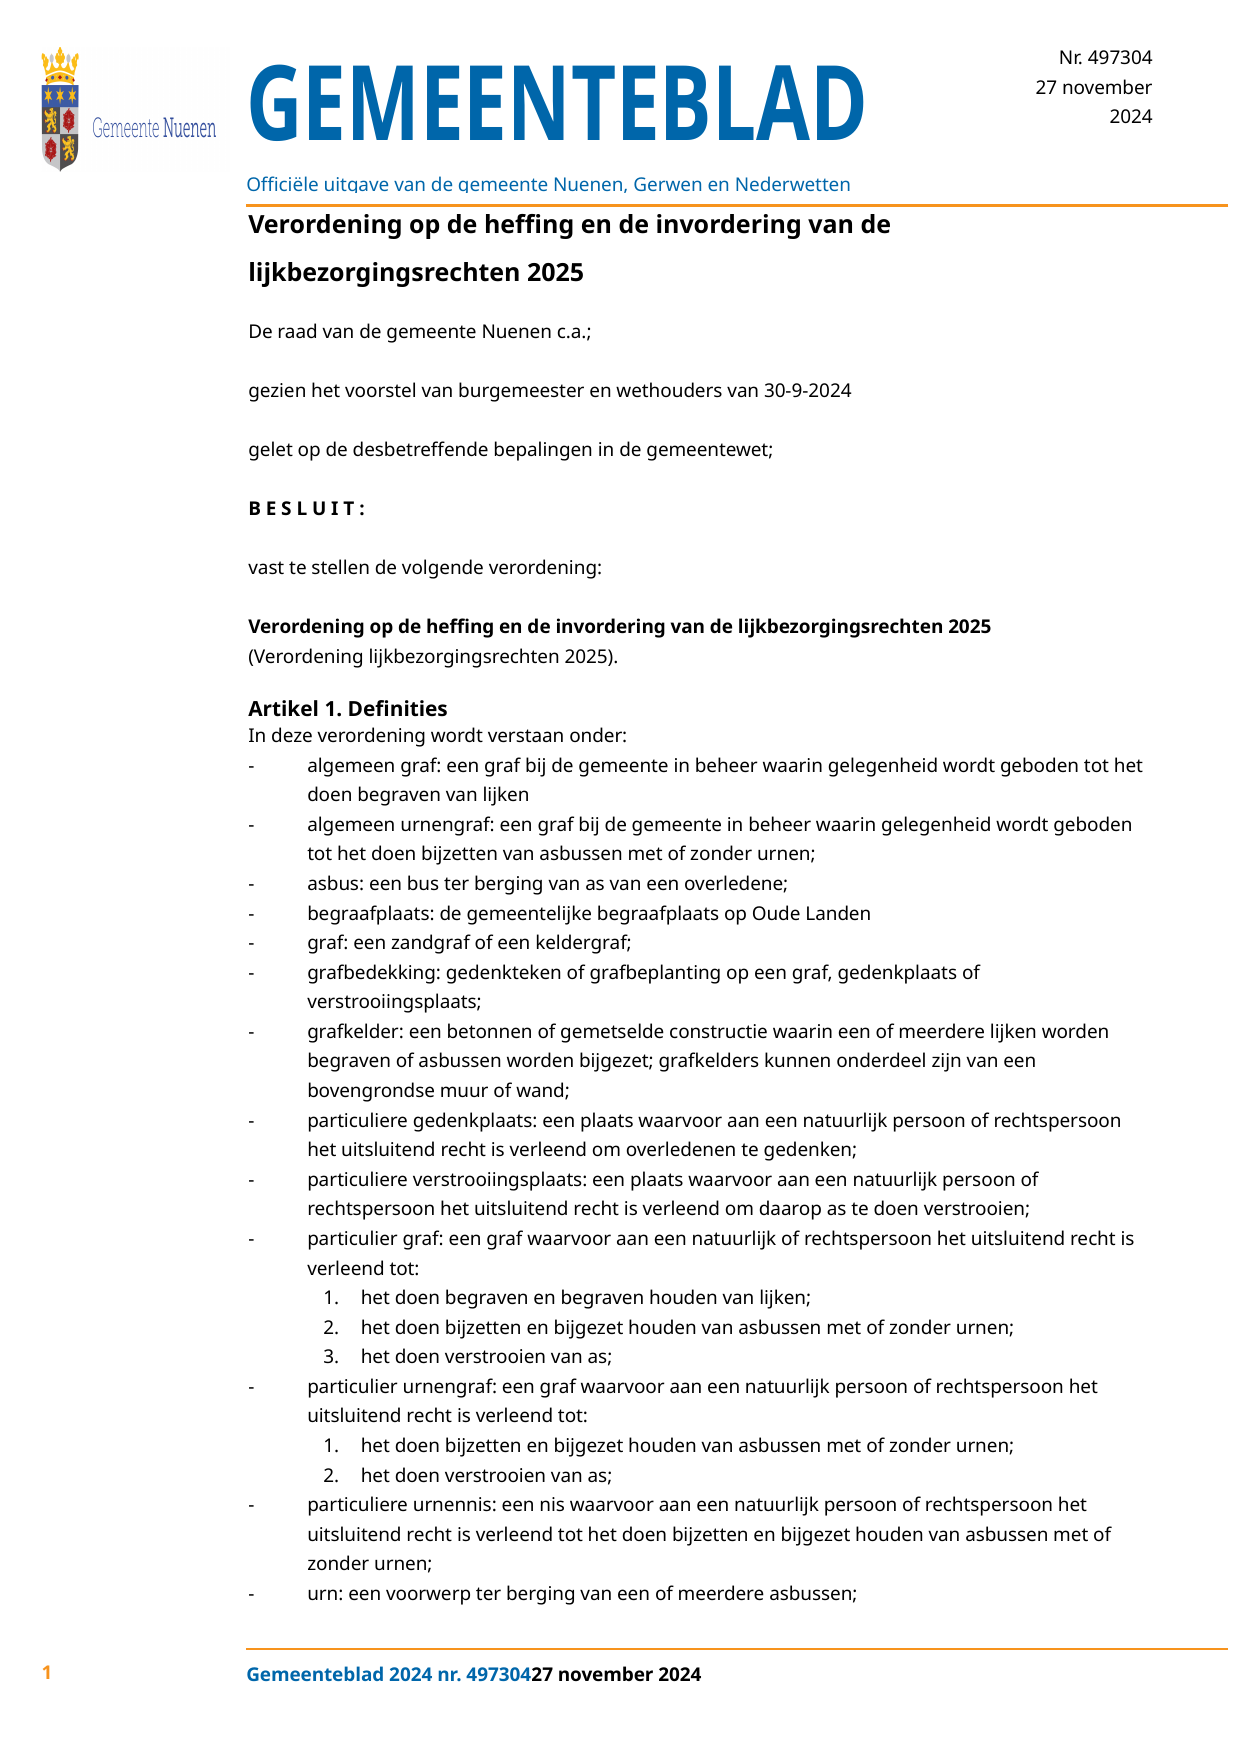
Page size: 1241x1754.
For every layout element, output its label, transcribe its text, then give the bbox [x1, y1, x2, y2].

list begraafplaats: de gemeentelijke begraafplaats op Oude Landen [248, 900, 1152, 925]
text gelet op de desbetreffende bepalingen in de gemeentewet; [248, 436, 1152, 462]
list urn: een voorwerp ter berging van een of meerdere asbussen; [248, 1580, 1152, 1606]
list het doen bijzetten en bijgezet houden van asbussen met of zonder urnen; [323, 1314, 1152, 1339]
text gezien het voorstel van burgemeester en wethouders van 30-9-2024 [248, 377, 1152, 403]
text Artikel 1. Definities [248, 694, 1152, 722]
list algemeen urnengraf: een graf bij de gemeente in beheer waarin gelegenheid wordt geboden tot het doen bijzetten van asbussen met of zonder urnen; [248, 811, 1152, 866]
list grafkelder: een betonnen of gemetselde constructie waarin een of meerdere lijken worden begraven of asbussen worden bijgezet; grafkelders kunnen onderdeel zijn van een bovengrondse muur of wand; [248, 1018, 1152, 1103]
list het doen begraven en begraven houden van lijken; [323, 1284, 1152, 1310]
text vast te stellen de volgende verordening: [248, 554, 1152, 580]
list algemeen graf: een graf bij de gemeente in beheer waarin gelegenheid wordt geboden tot het doen begraven van lijken [248, 752, 1152, 807]
text Verordening op de heffing en de invordering van de lijkbezorgingsrechten 2025 [248, 614, 1152, 639]
list graf: een zandgraf of een keldergraf; [248, 929, 1152, 955]
text De raad van de gemeente Nuenen c.a.; [248, 318, 1152, 344]
text (Verordening lijkbezorgingsrechten 2025). [248, 643, 1152, 669]
text Verordening op de heffing en de invordering van de lijkbezorgingsrechten 2025 [248, 207, 1152, 288]
list het doen bijzetten en bijgezet houden van asbussen met of zonder urnen; [323, 1432, 1152, 1458]
list particulier graf: een graf waarvoor aan een natuurlijk of rechtspersoon het uitsluitend recht is verleend tot: [248, 1225, 1152, 1280]
list particuliere urnennis: een nis waarvoor aan een natuurlijk persoon of rechtspersoon het uitsluitend recht is verleend tot het doen bijzetten en bijgezet houden van asbussen met of zonder urnen; [248, 1491, 1152, 1576]
list particuliere verstrooiingsplaats: een plaats waarvoor aan een natuurlijk persoon of rechtspersoon het uitsluitend recht is verleend om daarop as te doen verstrooien; [248, 1166, 1152, 1221]
text B E S L U I T : [248, 495, 1152, 521]
list particulier urnengraf: een graf waarvoor aan een natuurlijk persoon of rechtspersoon het uitsluitend recht is verleend tot: [248, 1373, 1152, 1428]
list het doen verstrooien van as; [323, 1343, 1152, 1369]
picture [41, 47, 231, 172]
list asbus: een bus ter berging van as van een overledene; [248, 870, 1152, 896]
list particuliere gedenkplaats: een plaats waarvoor aan een natuurlijk persoon of rechtspersoon het uitsluitend recht is verleend om overledenen te gedenken; [248, 1107, 1152, 1162]
list het doen verstrooien van as; [323, 1462, 1152, 1487]
list grafbedekking: gedenkteken of grafbeplanting op een graf, gedenkplaats of verstrooiingsplaats; [248, 959, 1152, 1014]
text In deze verordening wordt verstaan onder: [248, 722, 1152, 748]
